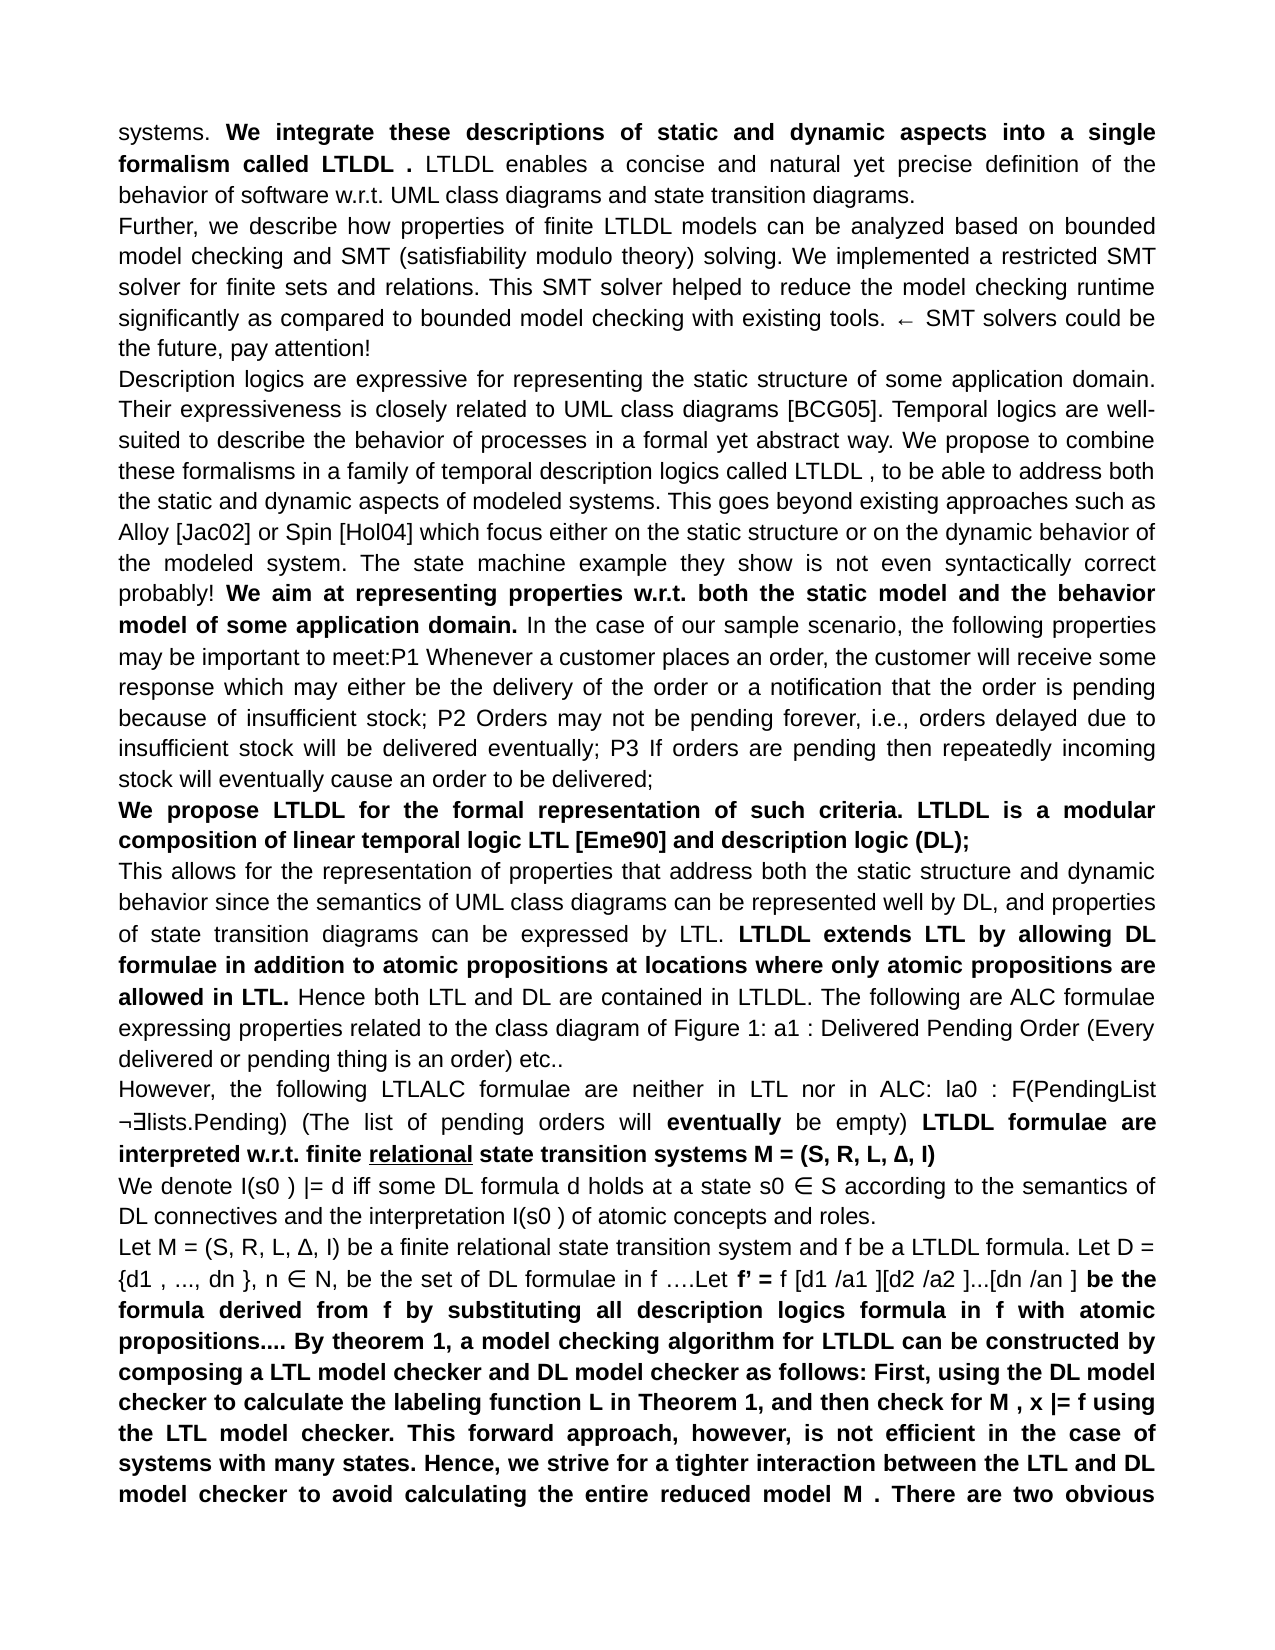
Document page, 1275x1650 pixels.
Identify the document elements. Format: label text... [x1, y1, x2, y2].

text However, the following LTLALC formulae are neither in LTL nor in ALC: la0 : F(PendingList ¬∃lists.Pending) (The list of pending orders will eventually be empty) LTLDL formulae are interpreted w.r.t. finite relational state transition systems M = (S, R, L, ∆, I) [118, 1076, 1157, 1168]
text We denote I(s0 ) |= d iff some DL formula d holds at a state s0 ∈ S according to the semantics of DL connectives and the interpretation I(s0 ) of atomic concepts and roles. [118, 1172, 1157, 1229]
text systems. We integrate these descriptions of static and dynamic aspects into a single formalism called LTLDL . LTLDL enables a concise and natural yet precise definition of the behavior of software w.r.t. UML class diagrams and state transition diagrams. [118, 118, 1157, 208]
text Further, we describe how properties of finite LTLDL models can be analyzed based on bounded model checking and SMT (satisfiability modulo theory) solving. We implemented a restricted SMT solver for finite sets and relations. This SMT solver helped to reduce the model checking runtime significantly as compared to bounded model checking with existing tools. ← SMT solvers could be the future, pay attention! [118, 212, 1157, 361]
text This allows for the representation of properties that address both the static structure and dynamic behavior since the semantics of UML class diagrams can be represented well by DL, and properties of state transition diagrams can be expressed by LTL. LTLDL extends LTL by allowing DL formulae in addition to atomic propositions at locations where only atomic propositions are allowed in LTL. Hence both LTL and DL are contained in LTLDL. The following are ALC formulae expressing properties related to the class diagram of Figure 1: a1 : Delivered Pending Order (Every delivered or pending thing is an order) etc.. [118, 857, 1157, 1072]
text Description logics are expressive for representing the static structure of some application domain. Their expressiveness is closely related to UML class diagrams [BCG05]. Temporal logics are well-suited to describe the behavior of processes in a formal yet abstract way. We propose to combine these formalisms in a family of temporal description logics called LTLDL , to be able to address both the static and dynamic aspects of modeled systems. This goes beyond existing approaches such as Alloy [Jac02] or Spin [Hol04] which focus either on the static structure or on the dynamic behavior of the modeled system. The state machine example they show is not even syntactically correct probably! We aim at representing properties w.r.t. both the static model and the behavior model of some application domain. In the case of our sample scenario, the following properties may be important to meet:P1 Whenever a customer places an order, the customer will receive some response which may either be the delivery of the order or a notification that the order is pending because of insufficient stock; P2 Orders may not be pending forever, i.e., orders delayed due to insufficient stock will be delivered eventually; P3 If orders are pending then repeatedly incoming stock will eventually cause an order to be delivered; [118, 365, 1157, 792]
text We propose LTLDL for the formal representation of such criteria. LTLDL is a modular composition of linear temporal logic LTL [Eme90] and description logic (DL); [118, 796, 1157, 853]
text Let M = (S, R, L, ∆, I) be a finite relational state transition system and f be a LTLDL formula. Let D = {d1 , ..., dn }, n ∈ N, be the set of DL formulae in f ….Let f’ = f [d1 /a1 ][d2 /a2 ]...[dn /an ] be the formula derived from f by substituting all description logics formula in f with atomic propositions.... By theorem 1, a model checking algorithm for LTLDL can be constructed by composing a LTL model checker and DL model checker as follows: First, using the DL model checker to calculate the labeling function L in Theorem 1, and then check for M , x |= f using the LTL model checker. This forward approach, however, is not efficient in the case of systems with many states. Hence, we strive for a tighter interaction between the LTL and DL model checker to avoid calculating the entire reduced model M . There are two obvious [118, 1233, 1157, 1507]
